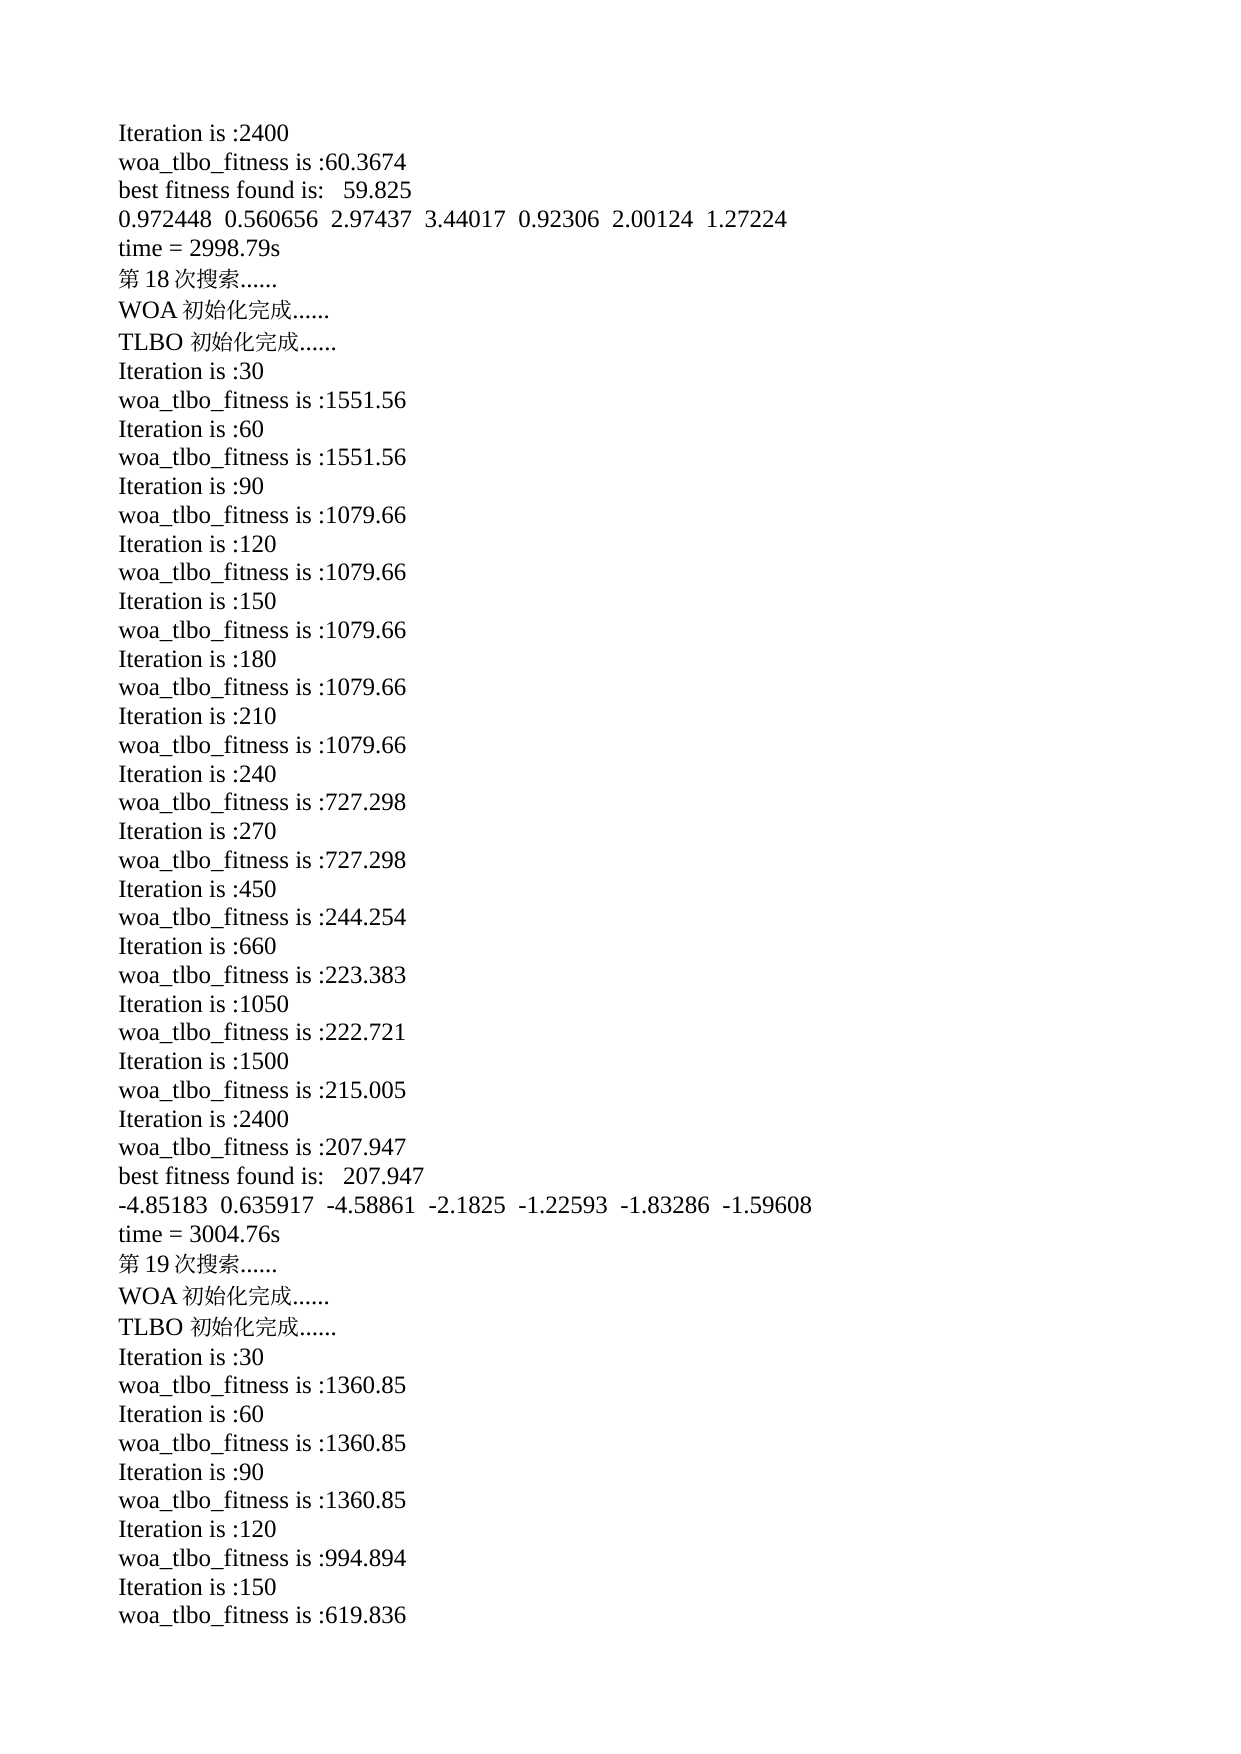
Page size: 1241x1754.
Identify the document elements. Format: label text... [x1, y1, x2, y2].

text woa_tlbo_fitness is :619.836 [118, 1601, 1122, 1629]
text best fitness found is: 59.825 [118, 176, 1122, 204]
text woa_tlbo_fitness is :1079.66 [118, 672, 1122, 701]
text Iteration is :60 [118, 414, 1122, 442]
text Iteration is :210 [118, 701, 1122, 730]
text 第19次搜索...... [118, 1247, 1122, 1279]
text Iteration is :270 [118, 816, 1122, 845]
text woa_tlbo_fitness is :727.298 [118, 845, 1122, 874]
text Iteration is :30 [118, 356, 1122, 385]
text woa_tlbo_fitness is :994.894 [118, 1543, 1122, 1572]
text WOA 初始化完成...... [118, 293, 1122, 325]
text 0.972448 0.560656 2.97437 3.44017 0.92306 2.00124 1.27224 [118, 204, 1122, 233]
text Iteration is :450 [118, 874, 1122, 902]
text woa_tlbo_fitness is :207.947 [118, 1132, 1122, 1161]
text time = 2998.79s [118, 233, 1122, 262]
text Iteration is :150 [118, 1572, 1122, 1601]
text Iteration is :1050 [118, 989, 1122, 1017]
text -4.85183 0.635917 -4.58861 -2.1825 -1.22593 -1.83286 -1.59608 [118, 1190, 1122, 1219]
text 第18次搜索...... [118, 262, 1122, 293]
text woa_tlbo_fitness is :1551.56 [118, 442, 1122, 471]
text woa_tlbo_fitness is :215.005 [118, 1075, 1122, 1104]
text Iteration is :90 [118, 471, 1122, 500]
text Iteration is :120 [118, 1514, 1122, 1543]
text woa_tlbo_fitness is :223.383 [118, 960, 1122, 989]
text woa_tlbo_fitness is :1079.66 [118, 557, 1122, 586]
text woa_tlbo_fitness is :60.3674 [118, 147, 1122, 176]
text woa_tlbo_fitness is :1079.66 [118, 615, 1122, 644]
text TLBO 初始化完成...... [118, 325, 1122, 356]
text Iteration is :150 [118, 586, 1122, 615]
text Iteration is :660 [118, 931, 1122, 960]
text woa_tlbo_fitness is :727.298 [118, 787, 1122, 816]
text woa_tlbo_fitness is :244.254 [118, 902, 1122, 931]
text woa_tlbo_fitness is :1079.66 [118, 500, 1122, 529]
text woa_tlbo_fitness is :1360.85 [118, 1486, 1122, 1514]
text Iteration is :60 [118, 1399, 1122, 1428]
text time = 3004.76s [118, 1219, 1122, 1247]
text woa_tlbo_fitness is :1360.85 [118, 1371, 1122, 1399]
text Iteration is :30 [118, 1342, 1122, 1371]
text Iteration is :1500 [118, 1046, 1122, 1075]
text woa_tlbo_fitness is :222.721 [118, 1017, 1122, 1046]
text woa_tlbo_fitness is :1551.56 [118, 385, 1122, 414]
text TLBO 初始化完成...... [118, 1310, 1122, 1342]
text Iteration is :180 [118, 644, 1122, 672]
text woa_tlbo_fitness is :1079.66 [118, 730, 1122, 759]
text Iteration is :120 [118, 529, 1122, 557]
text Iteration is :240 [118, 759, 1122, 787]
text WOA 初始化完成...... [118, 1279, 1122, 1310]
text best fitness found is: 207.947 [118, 1161, 1122, 1190]
text Iteration is :2400 [118, 1104, 1122, 1132]
text Iteration is :2400 [118, 118, 1122, 147]
text Iteration is :90 [118, 1457, 1122, 1486]
text woa_tlbo_fitness is :1360.85 [118, 1428, 1122, 1457]
